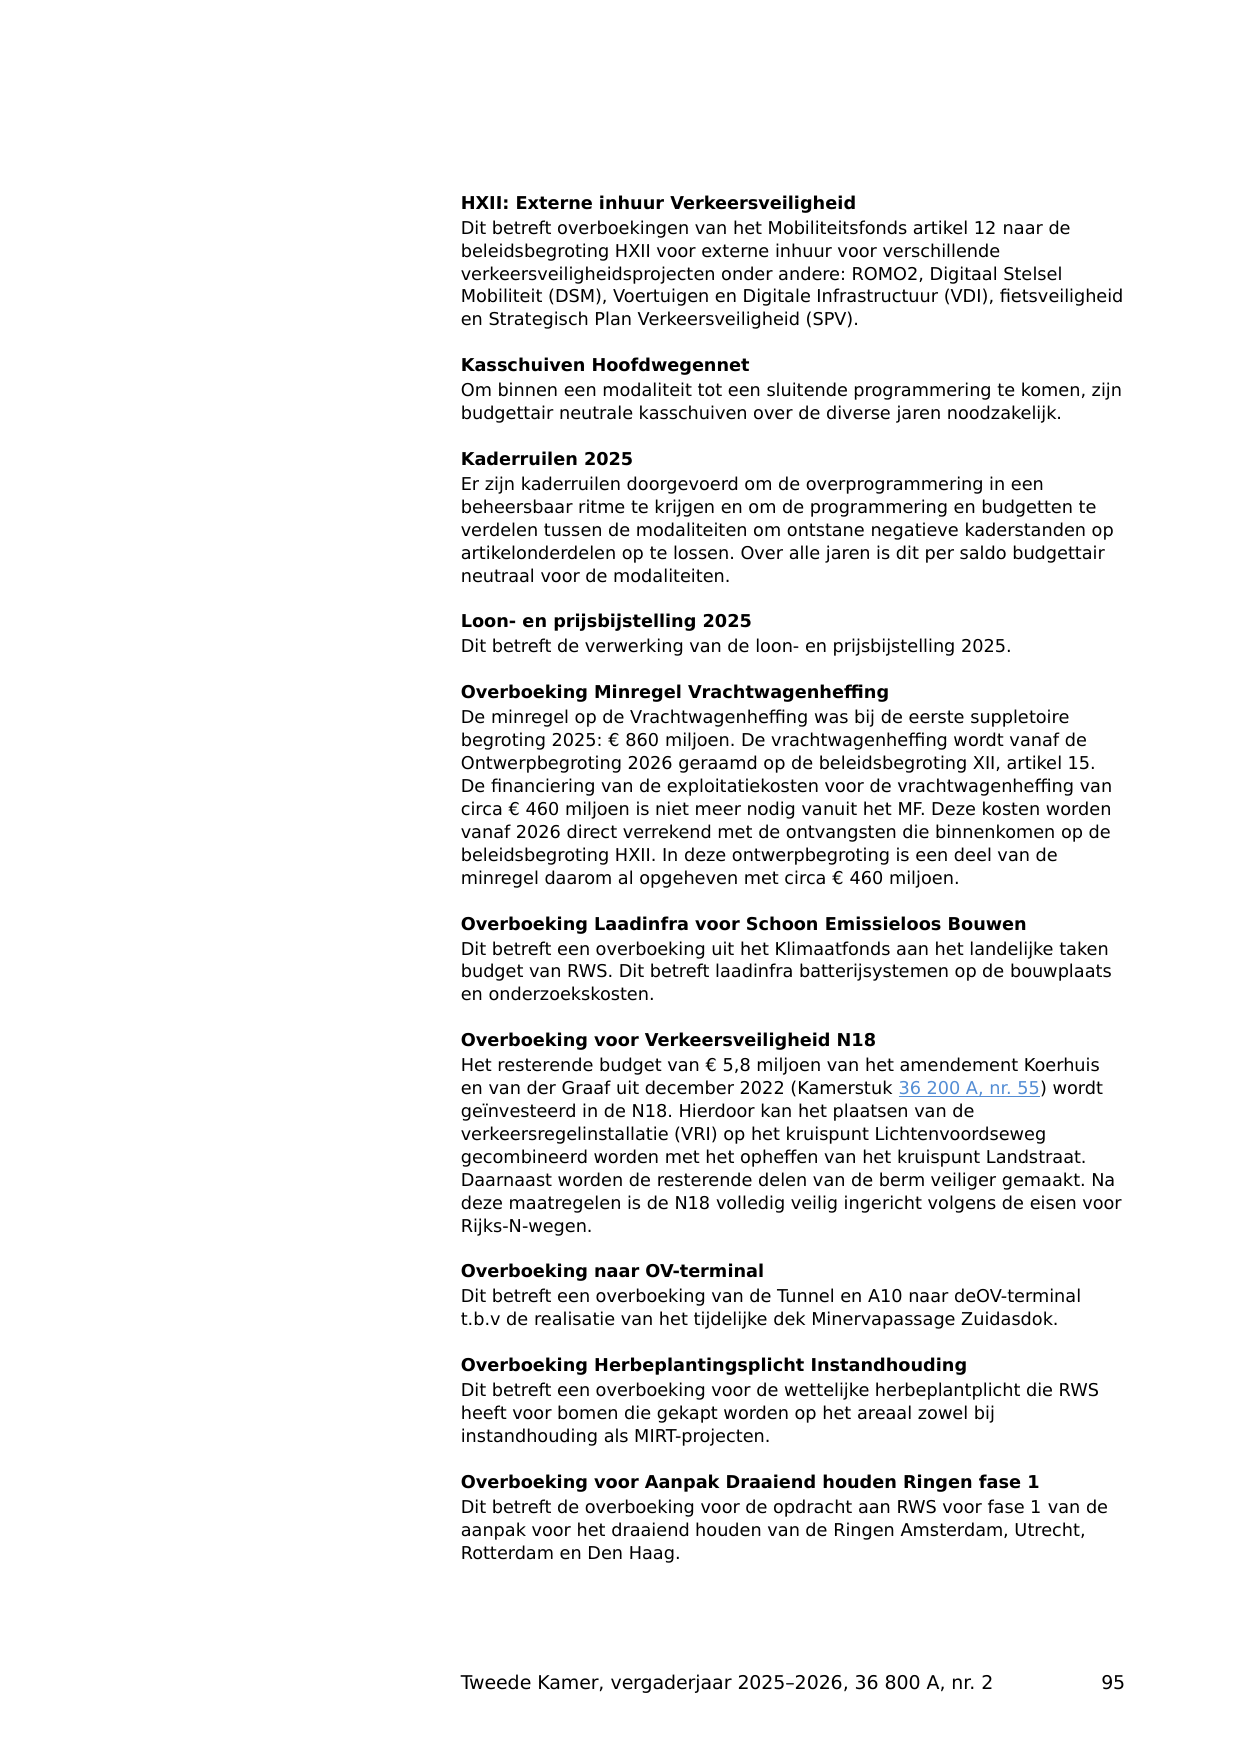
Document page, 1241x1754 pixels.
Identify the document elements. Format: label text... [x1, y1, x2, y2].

text De minregel op de Vrachtwagenheffing was bij de eerste suppletoire begroting 2025: € 860 miljoen. De vrachtwagenheffing wordt vanaf de Ontwerpbegroting 2026 geraamd op de beleidsbegroting XII, artikel 15. De financiering van de exploitatiekosten voor de vrachtwagenheffing van circa € 460 miljoen is niet meer nodig vanuit het MF. Deze kosten worden vanaf 2026 direct verrekend met de ontvangsten die binnenkomen op de beleidsbegroting HXII. In deze ontwerpbegroting is een deel van de minregel daarom al opgeheven met circa € 460 miljoen. [461, 705, 1125, 889]
text Dit betreft overboekingen van het Mobiliteitsfonds artikel 12 naar de beleidsbegroting HXII voor externe inhuur voor verschillende verkeersveiligheidsprojecten onder andere: ROMO2, Digitaal Stelsel Mobiliteit (DSM), Voertuigen en Digitale Infrastructuur (VDI), fietsveiligheid en Strategisch Plan Verkeersveiligheid (SPV). [461, 216, 1125, 330]
text Overboeking Laadinfra voor Schoon Emissieloos Bouwen [461, 912, 1125, 934]
text Overboeking Minregel Vrachtwagenheffing [461, 680, 1125, 703]
text Dit betreft een overboeking van de Tunnel en A10 naar deOV-terminal t.b.v de realisatie van het tijdelijke dek Minervapassage Zuidasdok. [461, 1284, 1125, 1330]
text HXII: Externe inhuur Verkeersveiligheid [461, 191, 1125, 214]
text Overboeking voor Verkeersveiligheid N18 [461, 1028, 1125, 1051]
text Dit betreft een overboeking uit het Klimaatfonds aan het landelijke taken budget van RWS. Dit betreft laadinfra batterijsystemen op de bouwplaats en onderzoekskosten. [461, 937, 1125, 1005]
text Loon- en prijsbijstelling 2025 [461, 609, 1125, 632]
text Om binnen een modaliteit tot een sluitende programmering te komen, zijn budgettair neutrale kasschuiven over de diverse jaren noodzakelijk. [461, 378, 1125, 424]
text Het resterende budget van € 5,8 miljoen van het amendement Koerhuis en van der Graaf uit december 2022 (Kamerstuk 36 200 A, nr. 55) wordt geïnvesteerd in de N18. Hierdoor kan het plaatsen van de verkeersregelinstallatie (VRI) op het kruispunt Lichtenvoordseweg gecombineerd worden met het opheffen van het kruispunt Landstraat. Daarnaast worden de resterende delen van de berm veiliger gemaakt. Na deze maatregelen is de N18 volledig veilig ingericht volgens de eisen voor Rijks-N-wegen. [461, 1053, 1125, 1237]
text Dit betreft een overboeking voor de wettelijke herbeplantplicht die RWS heeft voor bomen die gekapt worden op het areaal zowel bij instandhouding als MIRT-projecten. [461, 1378, 1125, 1447]
text Dit betreft de overboeking voor de opdracht aan RWS voor fase 1 van de aanpak voor het draaiend houden van de Ringen Amsterdam, Utrecht, Rotterdam en Den Haag. [461, 1495, 1125, 1564]
text Overboeking Herbeplantingsplicht Instandhouding [461, 1353, 1125, 1376]
text Kasschuiven Hoofdwegennet [461, 353, 1125, 376]
text Dit betreft de verwerking van de loon- en prijsbijstelling 2025. [461, 634, 1125, 657]
text Overboeking naar OV-terminal [461, 1259, 1125, 1282]
text Overboeking voor Aanpak Draaiend houden Ringen fase 1 [461, 1470, 1125, 1493]
text Kaderruilen 2025 [461, 447, 1125, 470]
text Er zĳn kaderruilen doorgevoerd om de overprogrammering in een beheersbaar ritme te krĳgen en om de programmering en budgetten te verdelen tussen de modaliteiten om ontstane negatieve kaderstanden op artikelonderdelen op te lossen. Over alle jaren is dit per saldo budgettair neutraal voor de modaliteiten. [461, 472, 1125, 587]
